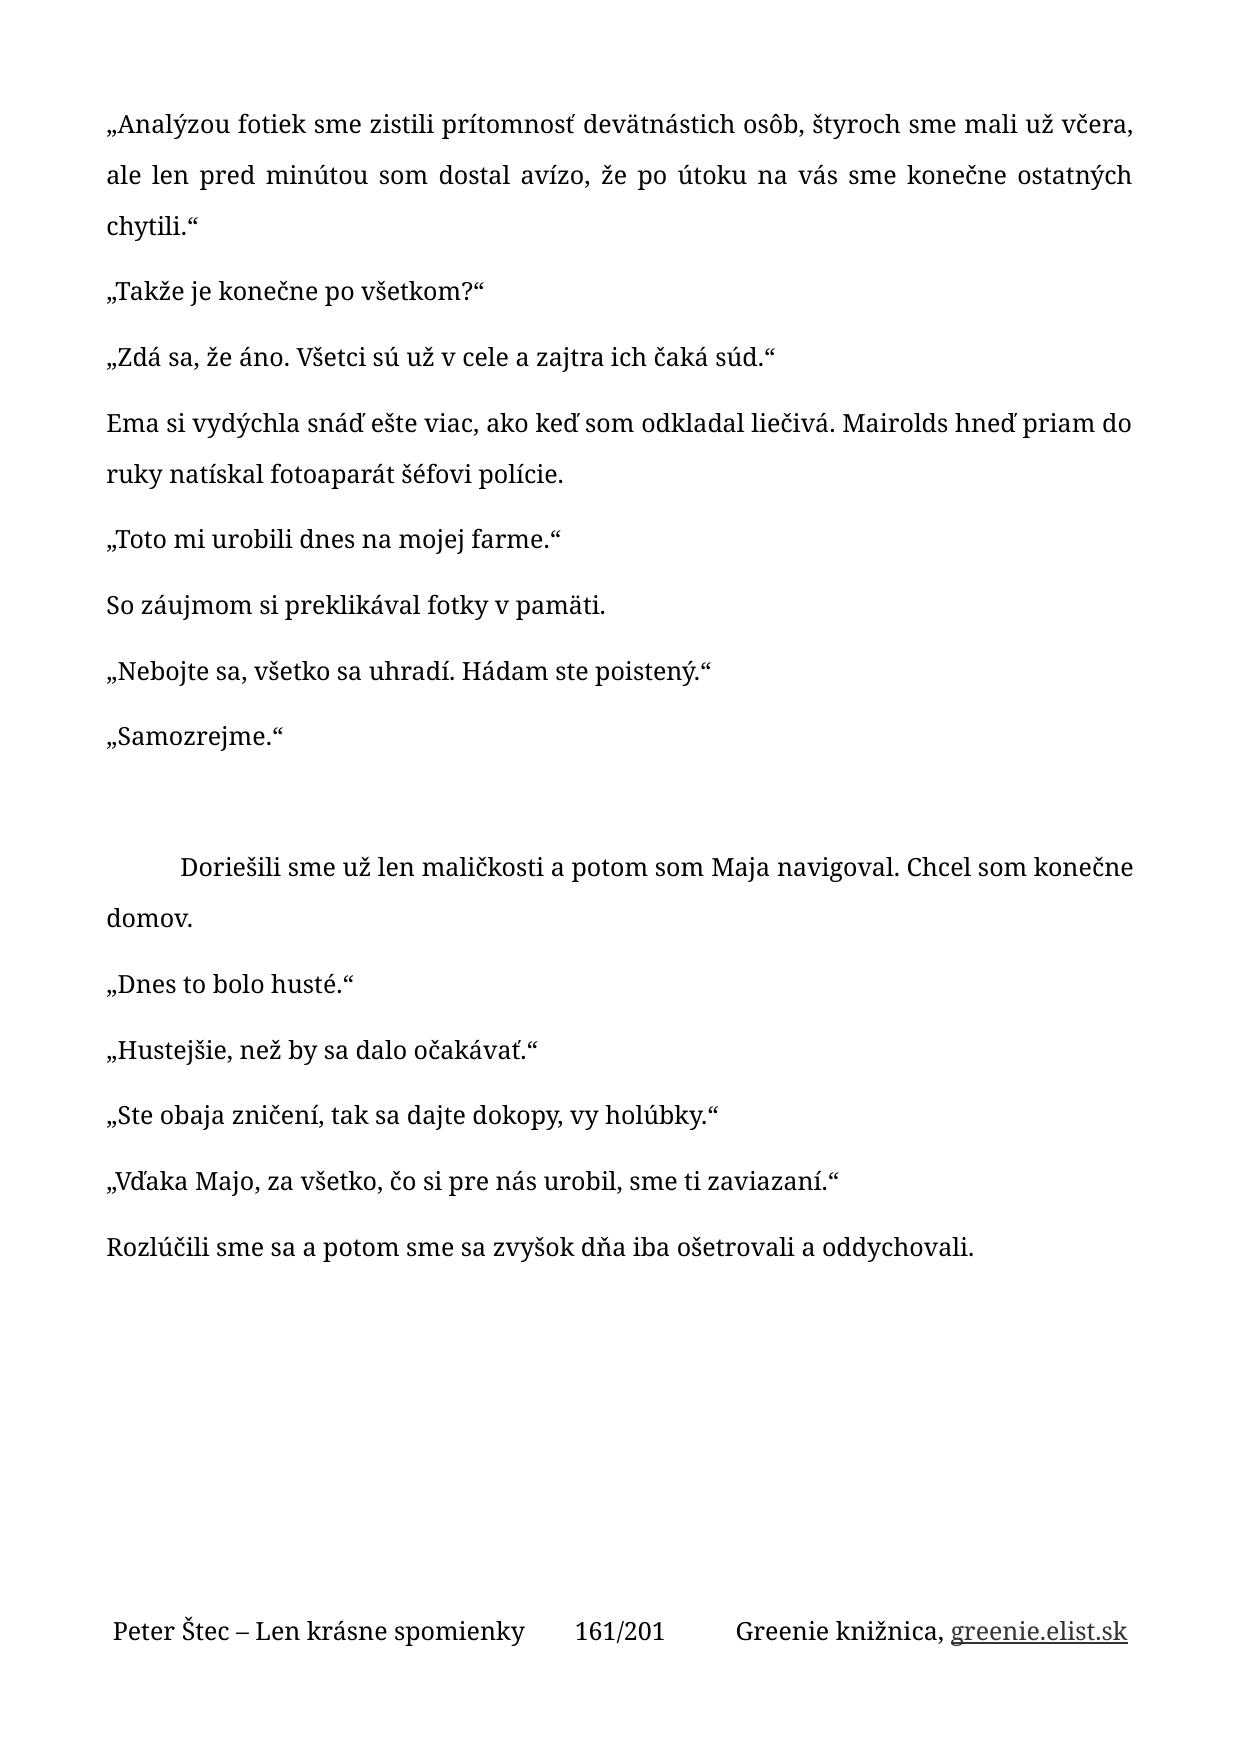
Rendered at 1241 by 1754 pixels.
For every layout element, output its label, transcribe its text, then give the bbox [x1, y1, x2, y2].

text „Takže je konečne po všetkom?“ [106, 274, 1134, 308]
text „Nebojte sa, všetko sa uhradí. Hádam ste poistený.“ [106, 653, 1134, 687]
text „Hustejšie, než by sa dalo očakávať.“ [106, 1032, 1134, 1066]
text „Vďaka Majo, za všetko, čo si pre nás urobil, sme ti zaviazaní.“ [106, 1163, 1134, 1198]
text „Dnes to bolo husté.“ [106, 967, 1134, 1001]
text So záujmom si preklikával fotky v pamäti. [106, 587, 1134, 622]
text „Analýzou fotiek sme zistili prítomnosť devätnástich osôb, štyroch sme mali už včera, ale len pred minútou som dostal avízo, že po útoku na vás sme konečne ostatných chytili.“ [106, 106, 1134, 242]
text Rozlúčili sme sa a potom sme sa zvyšok dňa iba ošetrovali a oddychovali. [106, 1229, 1134, 1263]
text „Samozrejme.“ [106, 719, 1134, 753]
text „Zdá sa, že áno. Všetci sú už v cele a zajtra ich čaká súd.“ [106, 339, 1134, 374]
text „Toto mi urobili dnes na mojej farme.“ [106, 522, 1134, 556]
text Doriešili sme už len maličkosti a potom som Maja navigoval. Chcel som konečne domov. [106, 850, 1134, 935]
text Ema si vydýchla snáď ešte viac, ako keď som odkladal liečivá. Mairolds hneď priam do ruky natískal fotoaparát šéfovi polície. [106, 405, 1134, 490]
text „Ste obaja zničení, tak sa dajte dokopy, vy holúbky.“ [106, 1098, 1134, 1132]
